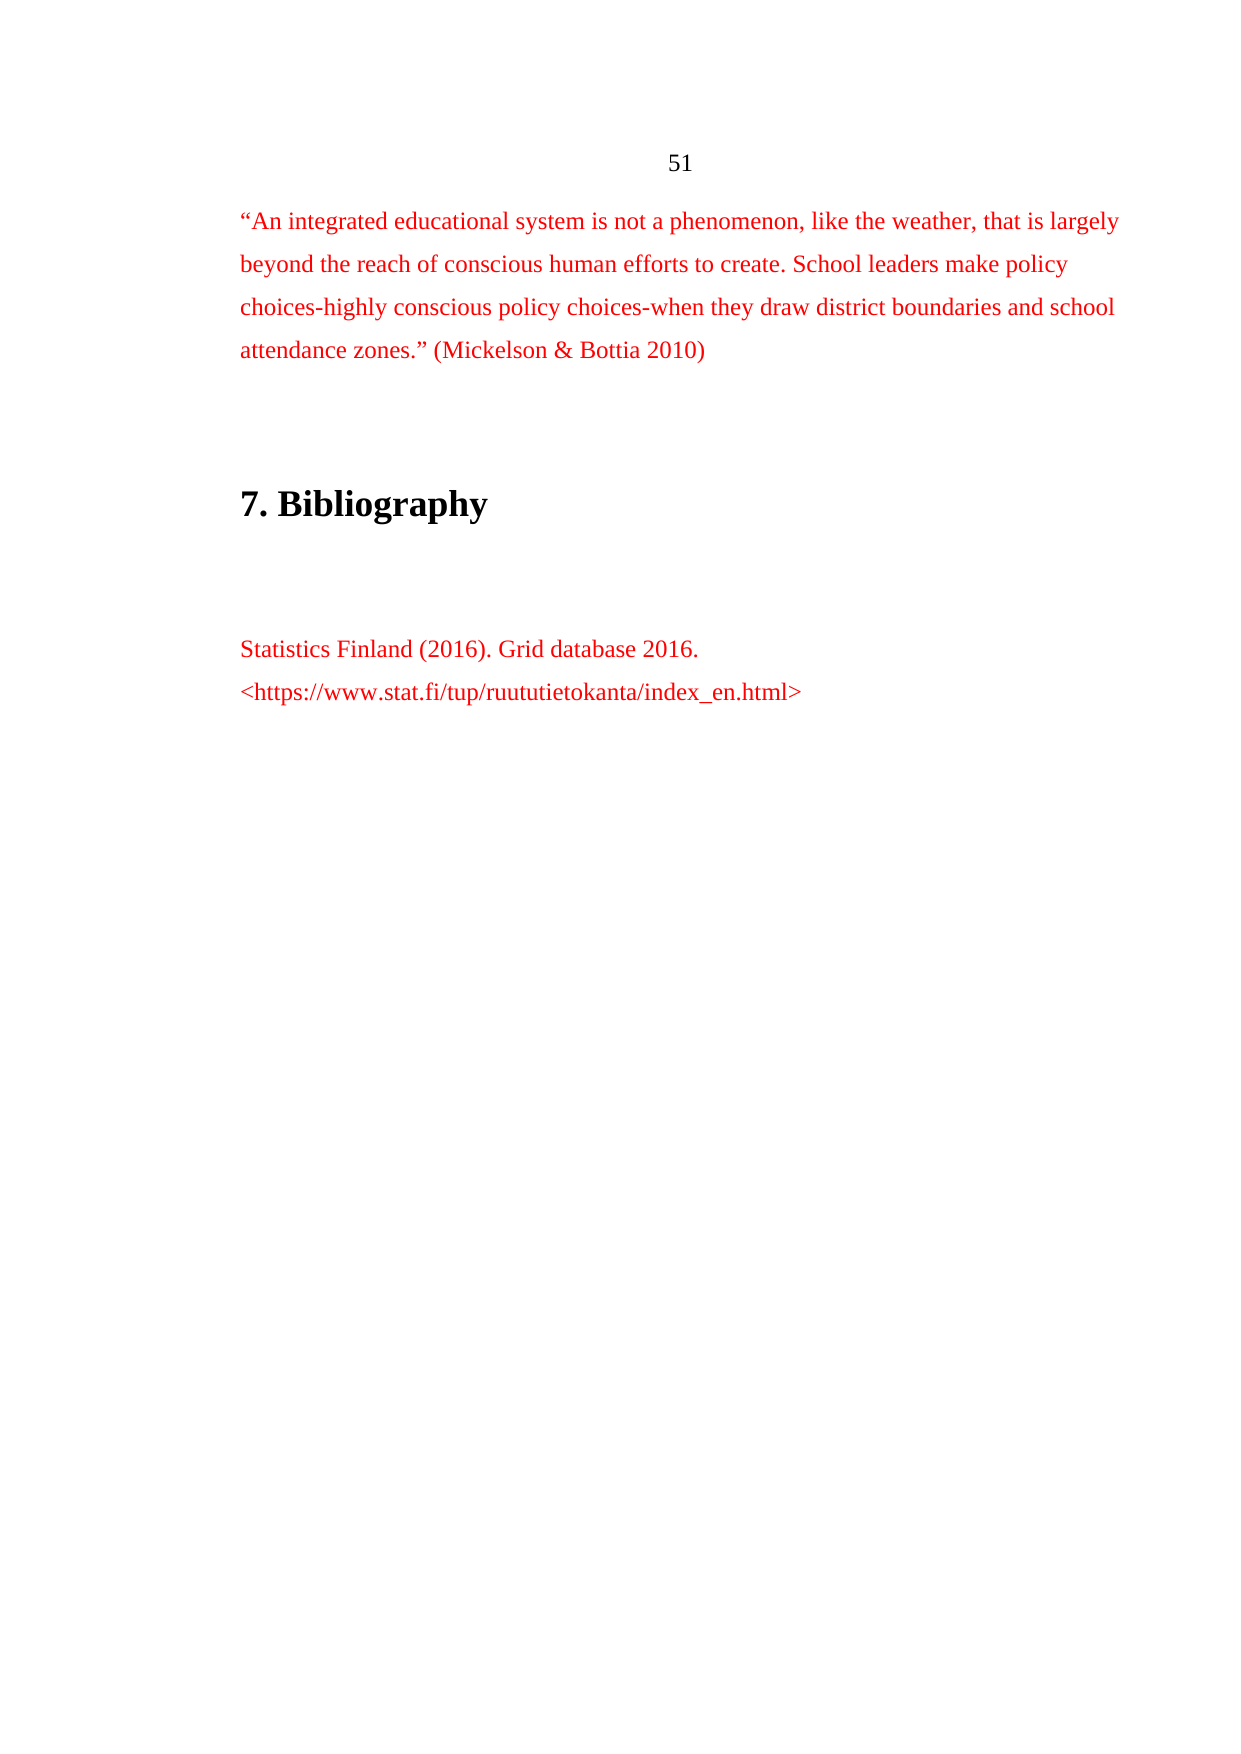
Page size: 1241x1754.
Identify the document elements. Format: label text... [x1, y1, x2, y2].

text Statistics Finland (2016). Grid database 2016. <https://www.stat.fi/tup/ruututietokanta/index_en.html> [240, 634, 1121, 706]
text “An integrated educational system is not a phenomenon, like the weather, that is largely beyond the reach of conscious human efforts to create. School leaders make policy choices-highly conscious policy choices-when they draw district boundaries and school attendance zones.” (Mickelson & Bottia 2010) [240, 206, 1121, 364]
subtitle 7. Bibliography [240, 481, 1121, 524]
